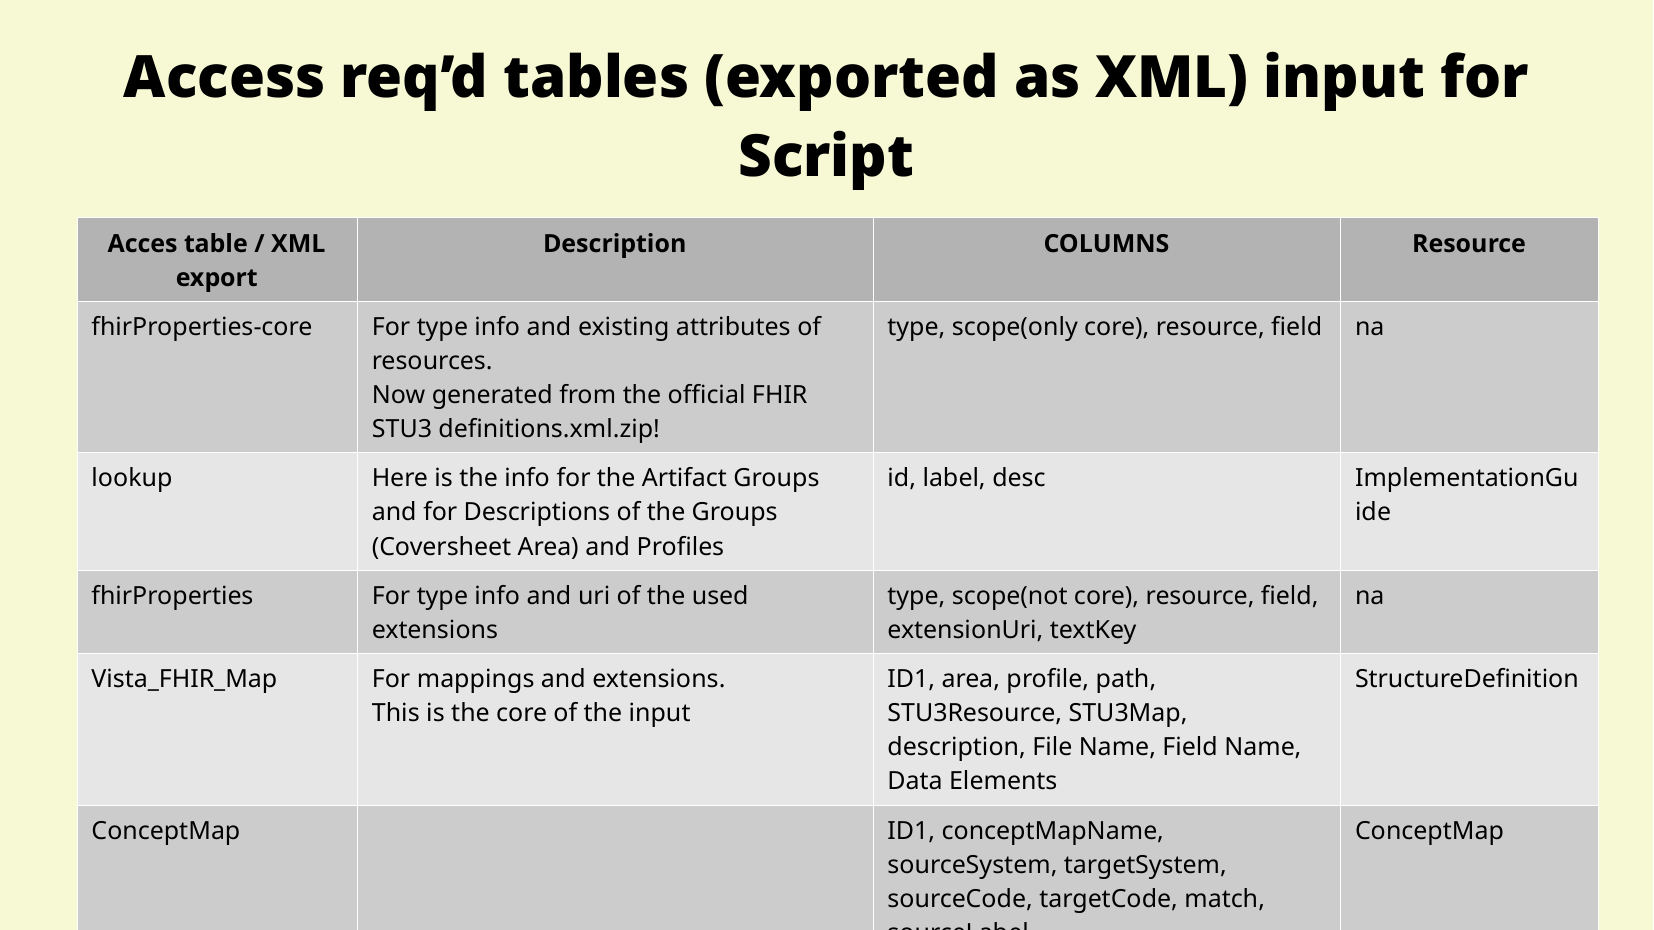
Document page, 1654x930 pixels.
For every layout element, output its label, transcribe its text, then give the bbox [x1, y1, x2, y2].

table_cell id, label, desc [874, 453, 1340, 570]
table_cell [358, 806, 873, 930]
table_cell type, scope(not core), resource, field, extensionUri, textKey [874, 571, 1340, 653]
table_cell ID1, area, profile, path, STU3Resource, STU3Map, description, File Name, Field Name, Data Elements [874, 654, 1340, 805]
table_cell fhirProperties-core [78, 302, 357, 452]
table_cell Vista_FHIR_Map [78, 654, 357, 805]
table_cell ConceptMap [78, 806, 357, 930]
table_cell lookup [78, 453, 357, 570]
table_cell fhirProperties [78, 571, 357, 653]
table_cell StructureDefinition [1341, 654, 1598, 805]
table_cell na [1341, 302, 1598, 452]
table_cell For type info and existing attributes of resources. Now generated from the official FHIR STU3 definitions.xml.zip! [358, 302, 873, 452]
title Access req’d tables (exported as XML) input for Script [82, 37, 1571, 193]
table_header Resource [1341, 218, 1598, 301]
table_cell type, scope(only core), resource, field [874, 302, 1340, 452]
table_cell ConceptMap [1341, 806, 1598, 930]
table_cell ID1, conceptMapName, sourceSystem, targetSystem, sourceCode, targetCode, match, sourceLabel [874, 806, 1340, 930]
table_cell Here is the info for the Artifact Groups and for Descriptions of the Groups (Coversheet Area) and Profiles [358, 453, 873, 570]
table_header COLUMNS [874, 218, 1340, 301]
table_cell na [1341, 571, 1598, 653]
table_cell For type info and uri of the used extensions [358, 571, 873, 653]
table_header Acces table / XML export [78, 218, 357, 301]
table_cell For mappings and extensions. This is the core of the input [358, 654, 873, 805]
table_cell ImplementationGuide [1341, 453, 1598, 570]
table_header Description [358, 218, 873, 301]
